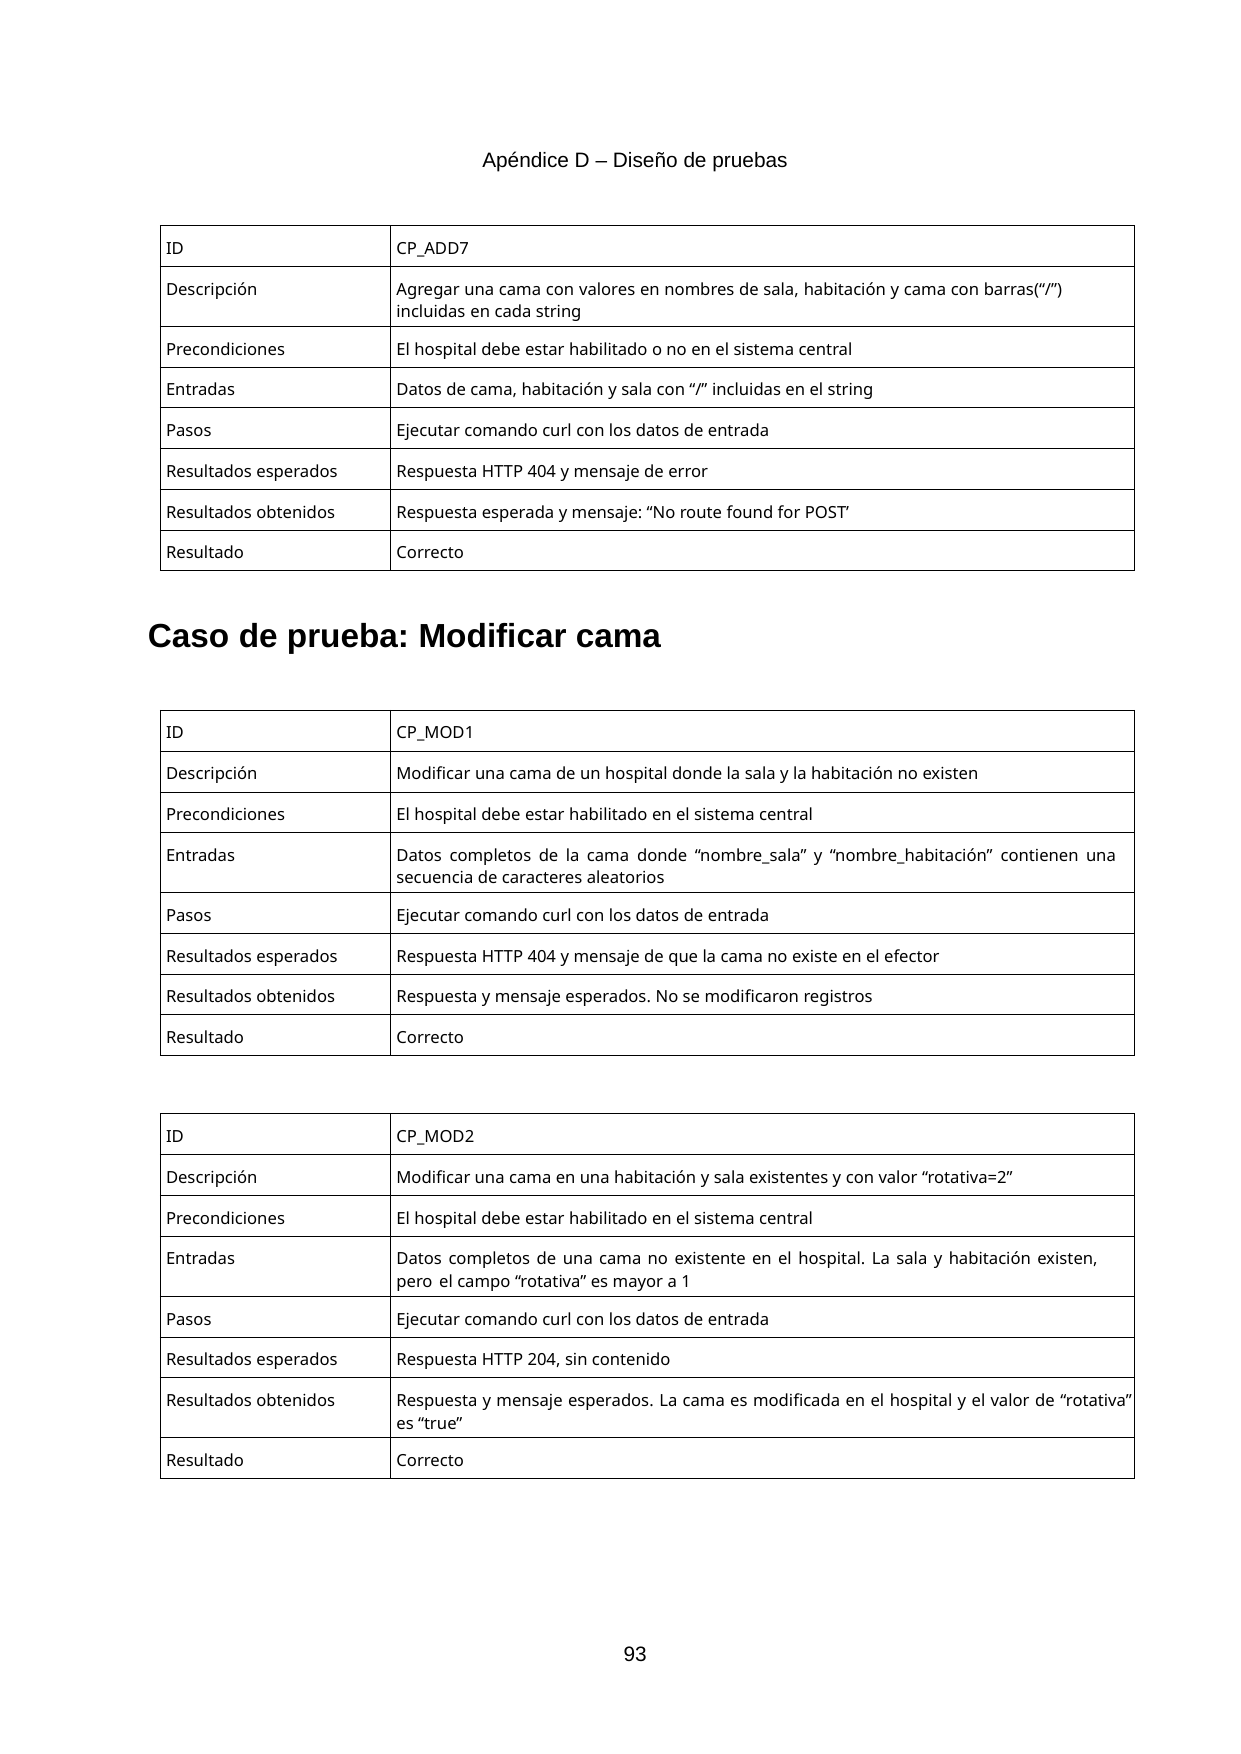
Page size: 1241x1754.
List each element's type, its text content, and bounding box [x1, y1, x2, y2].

table_cell Resultado [161, 531, 390, 570]
table_cell Datos completos de una cama no existente en el hospital. La sala y habitación existen, pero el campo “rotativa” es mayor a 1 [391, 1237, 1134, 1296]
table_header ID [161, 711, 390, 751]
subtitle Caso de prueba: Modificar cama [148, 616, 1122, 654]
table_cell Datos de cama, habitación y sala con “/” incluidas en el string [391, 368, 1134, 407]
table_cell Datos completos de la cama donde “nombre_sala” y “nombre_habitación” contienen una secuencia de caracteres aleatorios [391, 833, 1134, 892]
table_cell Respuesta HTTP 404 y mensaje de que la cama no existe en el efector [391, 934, 1134, 974]
table_cell Respuesta y mensaje esperados. No se modificaron registros [391, 975, 1134, 1014]
table_header ID [161, 226, 390, 266]
table_cell Pasos [161, 408, 390, 448]
table_cell Resultados obtenidos [161, 1378, 390, 1437]
table_cell Entradas [161, 1237, 390, 1296]
table_cell Resultados esperados [161, 1338, 390, 1377]
table_header CP_MOD1 [391, 711, 1134, 751]
table_cell Resultado [161, 1015, 390, 1055]
table_cell Resultados esperados [161, 449, 390, 489]
table_cell Respuesta y mensaje esperados. La cama es modificada en el hospital y el valor de “rotativa” es “true” [391, 1378, 1134, 1437]
table_cell El hospital debe estar habilitado en el sistema central [391, 1196, 1134, 1236]
table_cell Respuesta HTTP 404 y mensaje de error [391, 449, 1134, 489]
table_cell Precondiciones [161, 1196, 390, 1236]
table_header CP_MOD2 [391, 1114, 1134, 1154]
table_cell El hospital debe estar habilitado o no en el sistema central [391, 327, 1134, 367]
table_cell El hospital debe estar habilitado en el sistema central [391, 793, 1134, 832]
table_cell Entradas [161, 368, 390, 407]
table_cell Entradas [161, 833, 390, 892]
table_cell Precondiciones [161, 793, 390, 832]
table_cell Respuesta HTTP 204, sin contenido [391, 1338, 1134, 1377]
table_cell Ejecutar comando curl con los datos de entrada [391, 893, 1134, 933]
table_cell Respuesta esperada y mensaje: “No route found for POST’ [391, 490, 1134, 530]
table_header CP_ADD7 [391, 226, 1134, 266]
table_cell Correcto [391, 1015, 1134, 1055]
table_cell Correcto [391, 531, 1134, 570]
table_cell Modificar una cama en una habitación y sala existentes y con valor “rotativa=2” [391, 1155, 1134, 1195]
table_cell Descripción [161, 1155, 390, 1195]
table_cell Resultados obtenidos [161, 975, 390, 1014]
table_cell Agregar una cama con valores en nombres de sala, habitación y cama con barras(“/”) incluidas en cada string [391, 267, 1134, 326]
table_cell Ejecutar comando curl con los datos de entrada [391, 408, 1134, 448]
table_cell Resultado [161, 1438, 390, 1478]
table_header ID [161, 1114, 390, 1154]
table_cell Ejecutar comando curl con los datos de entrada [391, 1297, 1134, 1337]
table_cell Pasos [161, 1297, 390, 1337]
table_cell Pasos [161, 893, 390, 933]
table_cell Modificar una cama de un hospital donde la sala y la habitación no existen [391, 752, 1134, 791]
table_cell Correcto [391, 1438, 1134, 1478]
table_cell Descripción [161, 267, 390, 326]
table_cell Precondiciones [161, 327, 390, 367]
table_cell Resultados esperados [161, 934, 390, 974]
table_cell Descripción [161, 752, 390, 791]
table_cell Resultados obtenidos [161, 490, 390, 530]
